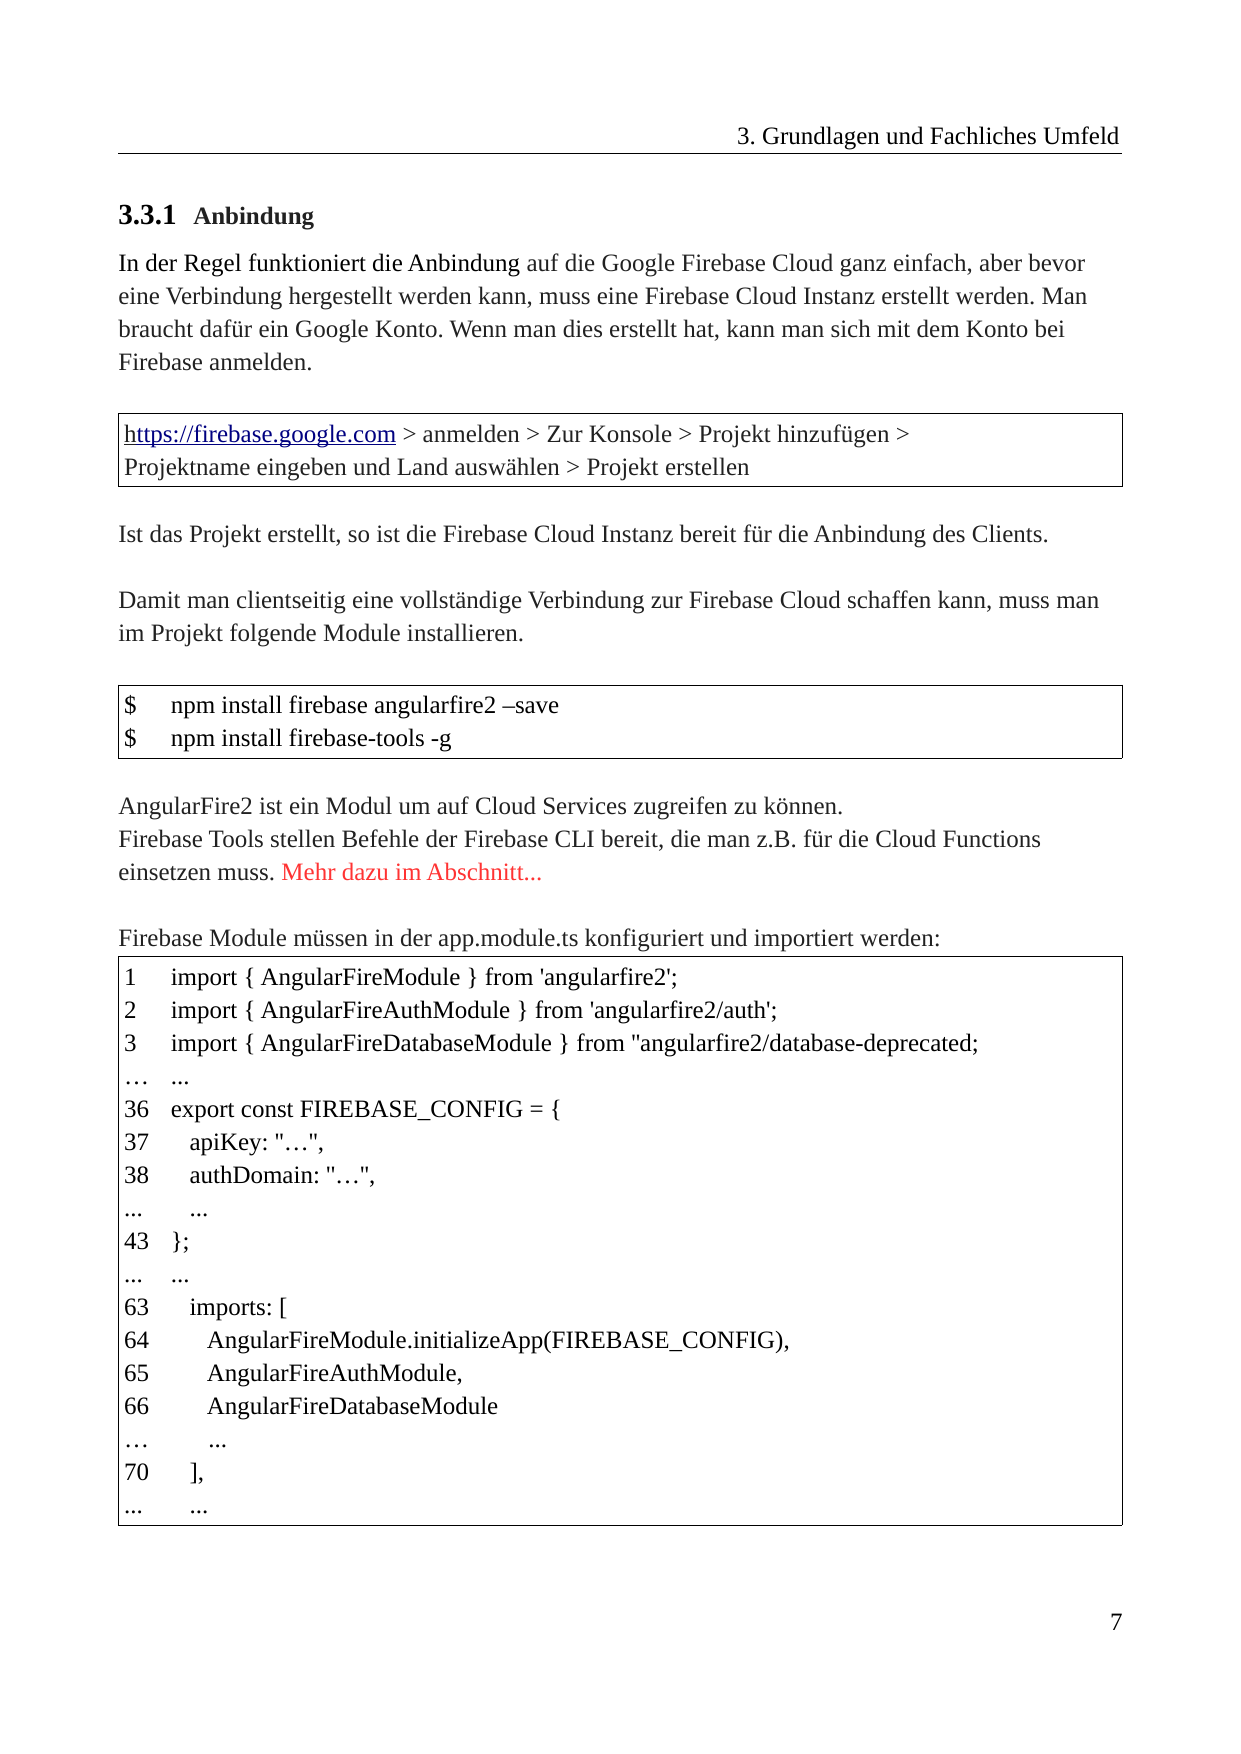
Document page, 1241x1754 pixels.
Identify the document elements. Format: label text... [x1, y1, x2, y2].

text Damit man clientseitig eine vollständige Verbindung zur Firebase Cloud schaffen kann, muss man im Projekt folgende Module installieren. [118, 586, 1122, 647]
text Ist das Projekt erstellt, so ist die Firebase Cloud Instanz bereit für die Anbindung des Clients. [118, 519, 1122, 548]
table_header $ $ [119, 686, 165, 758]
table_header https://firebase.google.com > anmelden > Zur Konsole > Projekt hinzufügen > Projektname eingeben und Land auswählen > Projekt erstellen [119, 414, 1122, 486]
subtitle Anbindung [118, 197, 1122, 230]
text AngularFire2 ist ein Modul um auf Cloud Services zugreifen zu können. [118, 791, 1122, 820]
table_header 1 2 3 … 36 37 38 ... 43 ... 63 64 65 66 … 70 ... [119, 957, 165, 1525]
text Firebase Tools stellen Befehle der Firebase CLI bereit, die man z.B. für die Cloud Functions einsetzen muss. Mehr dazu im Abschnitt... [118, 824, 1122, 886]
table_header import { AngularFireModule } from 'angularfire2'; import { AngularFireAuthModule } from 'angularfire2/auth'; import { AngularFireDatabaseModule } from ''angularfire2/database-deprecated; ... export const FIREBASE_CONFIG = { apiKey: ''…'', authDomain: ''…'', ... }; ... imports: [ AngularFireModule.initializeApp(FIREBASE_CONFIG), AngularFireAuthModule, AngularFireDatabaseModule ... ], ... [165, 957, 1122, 1525]
text Firebase Module müssen in der app.module.ts konfiguriert und importiert werden: [118, 923, 1122, 952]
text In der Regel funktioniert die Anbindung auf die Google Firebase Cloud ganz einfach, aber bevor eine Verbindung hergestellt werden kann, muss eine Firebase Cloud Instanz erstellt werden. Man braucht dafür ein Google Konto. Wenn man dies erstellt hat, kann man sich mit dem Konto bei Firebase anmelden. [118, 248, 1122, 376]
table_header npm install firebase angularfire2 –save npm install firebase-tools -g [165, 686, 1122, 758]
